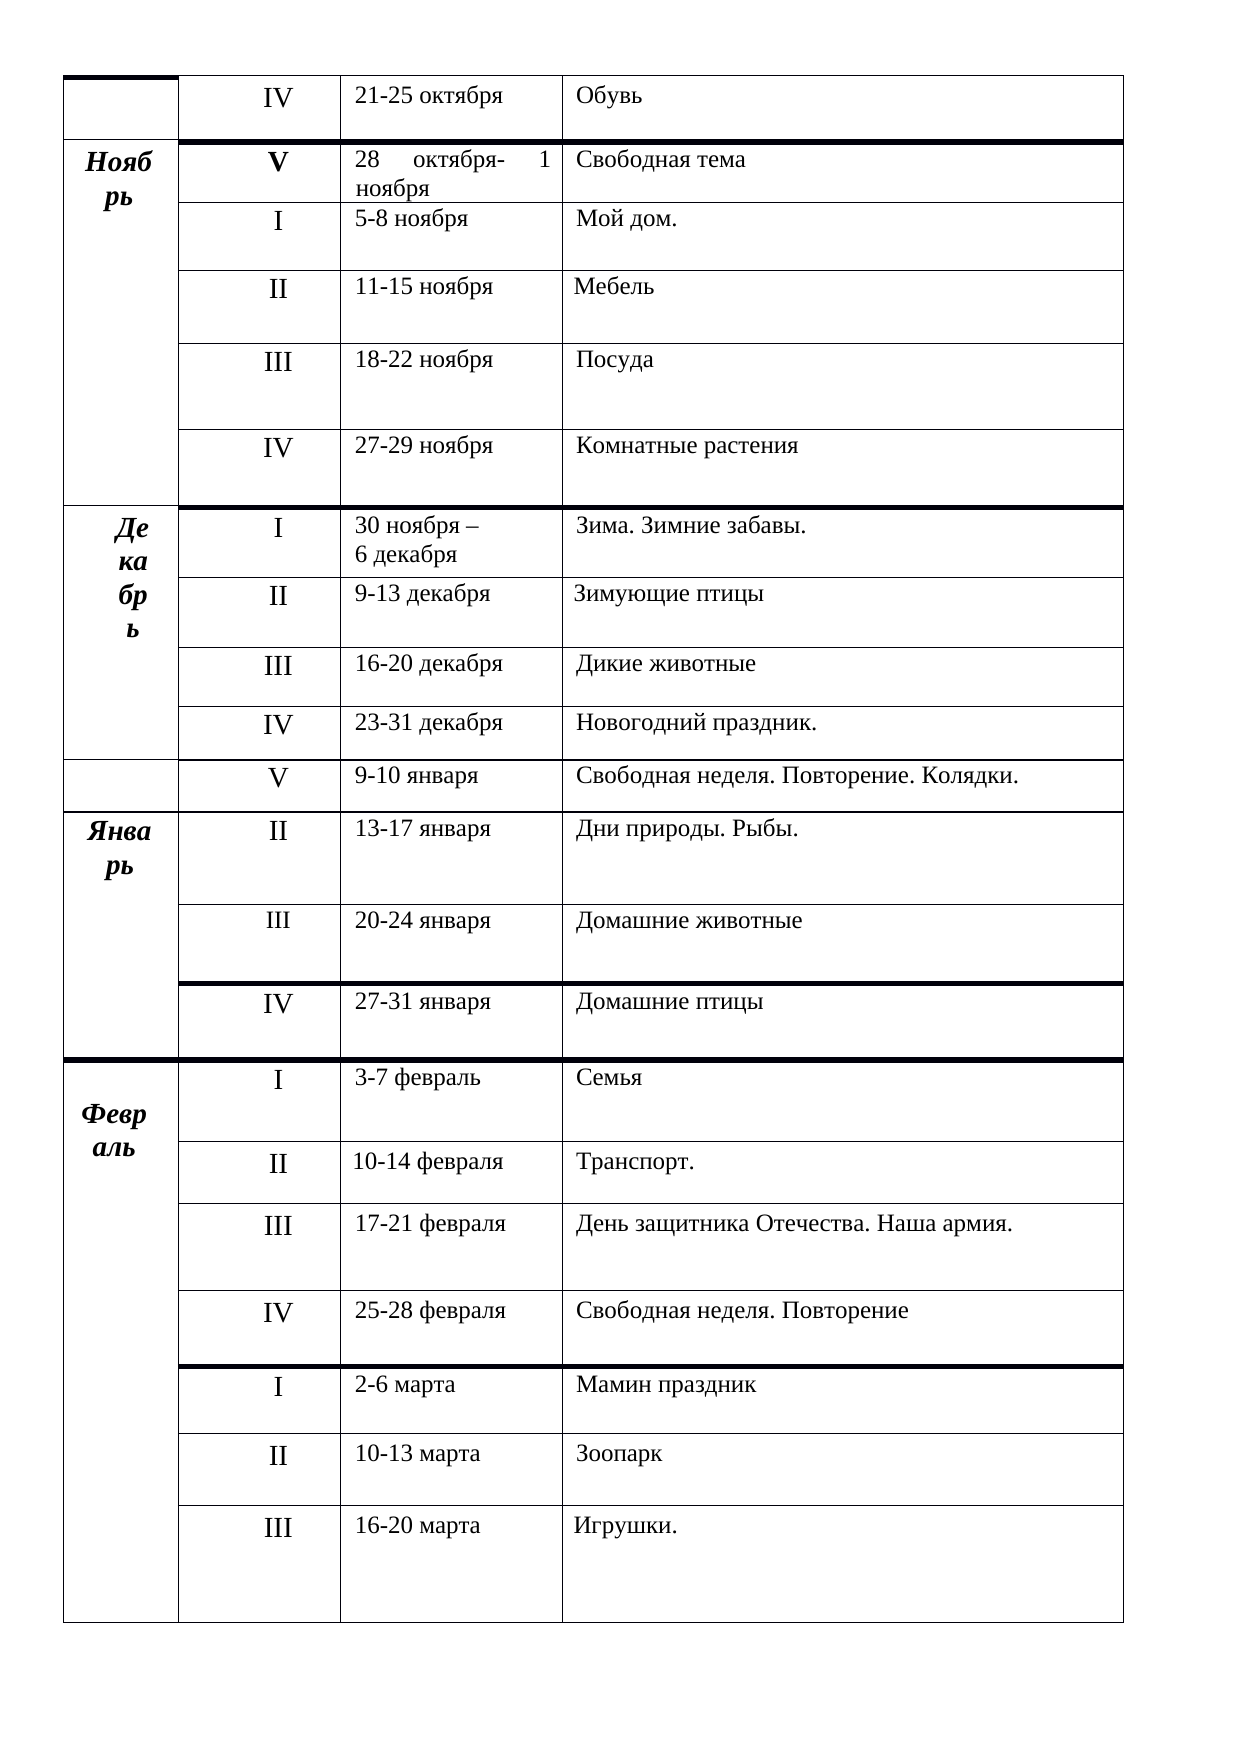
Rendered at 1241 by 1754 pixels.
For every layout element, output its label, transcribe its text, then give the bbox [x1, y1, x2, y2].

table_cell III [179, 648, 340, 706]
table_cell Зоопарк [563, 1434, 1123, 1505]
table_cell II [179, 1142, 340, 1203]
table_cell III [179, 344, 340, 429]
table_cell II [179, 271, 340, 343]
table_cell 23-31 декабря [341, 707, 562, 758]
table_cell Свободная неделя. Повторение. Колядки. [563, 761, 1123, 811]
table_cell Свободная тема [563, 145, 1123, 202]
table_cell Посуда [563, 344, 1123, 429]
table_cell Дни природы. Рыбы. [563, 813, 1123, 904]
table_cell Семья [563, 1063, 1123, 1141]
table_cell II [179, 813, 340, 904]
table_cell 18-22 ноября [341, 344, 562, 429]
table_cell 3-7 февраль [341, 1063, 562, 1141]
table_cell 17-21 февраля [341, 1204, 562, 1290]
table_cell 20-24 января [341, 905, 562, 981]
table_cell 30 ноября – 6 декабря [341, 510, 562, 577]
table_cell V [179, 761, 340, 811]
table_cell I [179, 1369, 340, 1433]
table_cell II [179, 1434, 340, 1505]
table_cell 5-8 ноября [341, 203, 562, 270]
table_cell Зимующие птицы [563, 578, 1123, 647]
table_cell 10-14 февраля [341, 1142, 562, 1203]
table_cell 27-31 января [341, 986, 562, 1057]
table_cell 9-10 января [341, 761, 562, 811]
table_cell 27-29 ноября [341, 430, 562, 505]
table_cell I [179, 1063, 340, 1141]
table_cell 2-6 марта [341, 1369, 562, 1433]
table_cell Январь [64, 813, 178, 1057]
table_cell Декабрь [64, 506, 178, 758]
table_cell Февраль [64, 1063, 178, 1622]
table_cell III [179, 1204, 340, 1290]
table_cell Мой дом. [563, 203, 1123, 270]
table_cell Новогодний праздник. [563, 707, 1123, 758]
table_cell 10-13 марта [341, 1434, 562, 1505]
table_cell День защитника Отечества. Наша армия. [563, 1204, 1123, 1290]
table_cell Обувь [563, 76, 1123, 139]
table_cell III [179, 1506, 340, 1622]
table_cell I [179, 510, 340, 577]
table_cell IV [179, 1291, 340, 1363]
table_cell Домашние животные [563, 905, 1123, 981]
table_cell Мебель [563, 271, 1123, 343]
table_cell [64, 80, 178, 139]
table_cell I [179, 203, 340, 270]
table_cell 13-17 января [341, 813, 562, 904]
table_cell Комнатные растения [563, 430, 1123, 505]
table_cell Дикие животные [563, 648, 1123, 706]
table_cell IV [179, 430, 340, 505]
table_cell 28 октября- 1 ноября [341, 145, 562, 202]
table_cell V [179, 145, 340, 202]
table_cell III [179, 905, 340, 981]
table_cell 16-20 декабря [341, 648, 562, 706]
table_cell II [179, 578, 340, 647]
table_cell 21-25 октября [341, 76, 562, 139]
table_cell Зима. Зимние забавы. [563, 510, 1123, 577]
table_cell 16-20 марта [341, 1506, 562, 1622]
table_cell Мамин праздник [563, 1369, 1123, 1433]
table_cell IV [179, 707, 340, 758]
table_cell 25-28 февраля [341, 1291, 562, 1363]
table_cell Домашние птицы [563, 986, 1123, 1057]
table_cell Транспорт. [563, 1142, 1123, 1203]
table_cell Игрушки. [563, 1506, 1123, 1622]
table_cell 9-13 декабря [341, 578, 562, 647]
table_cell [64, 760, 178, 811]
table_cell IV [179, 986, 340, 1057]
table_cell Свободная неделя. Повторение [563, 1291, 1123, 1363]
table_cell 11-15 ноября [341, 271, 562, 343]
table_cell Ноябрь [64, 140, 178, 505]
table_cell IV [179, 76, 340, 139]
